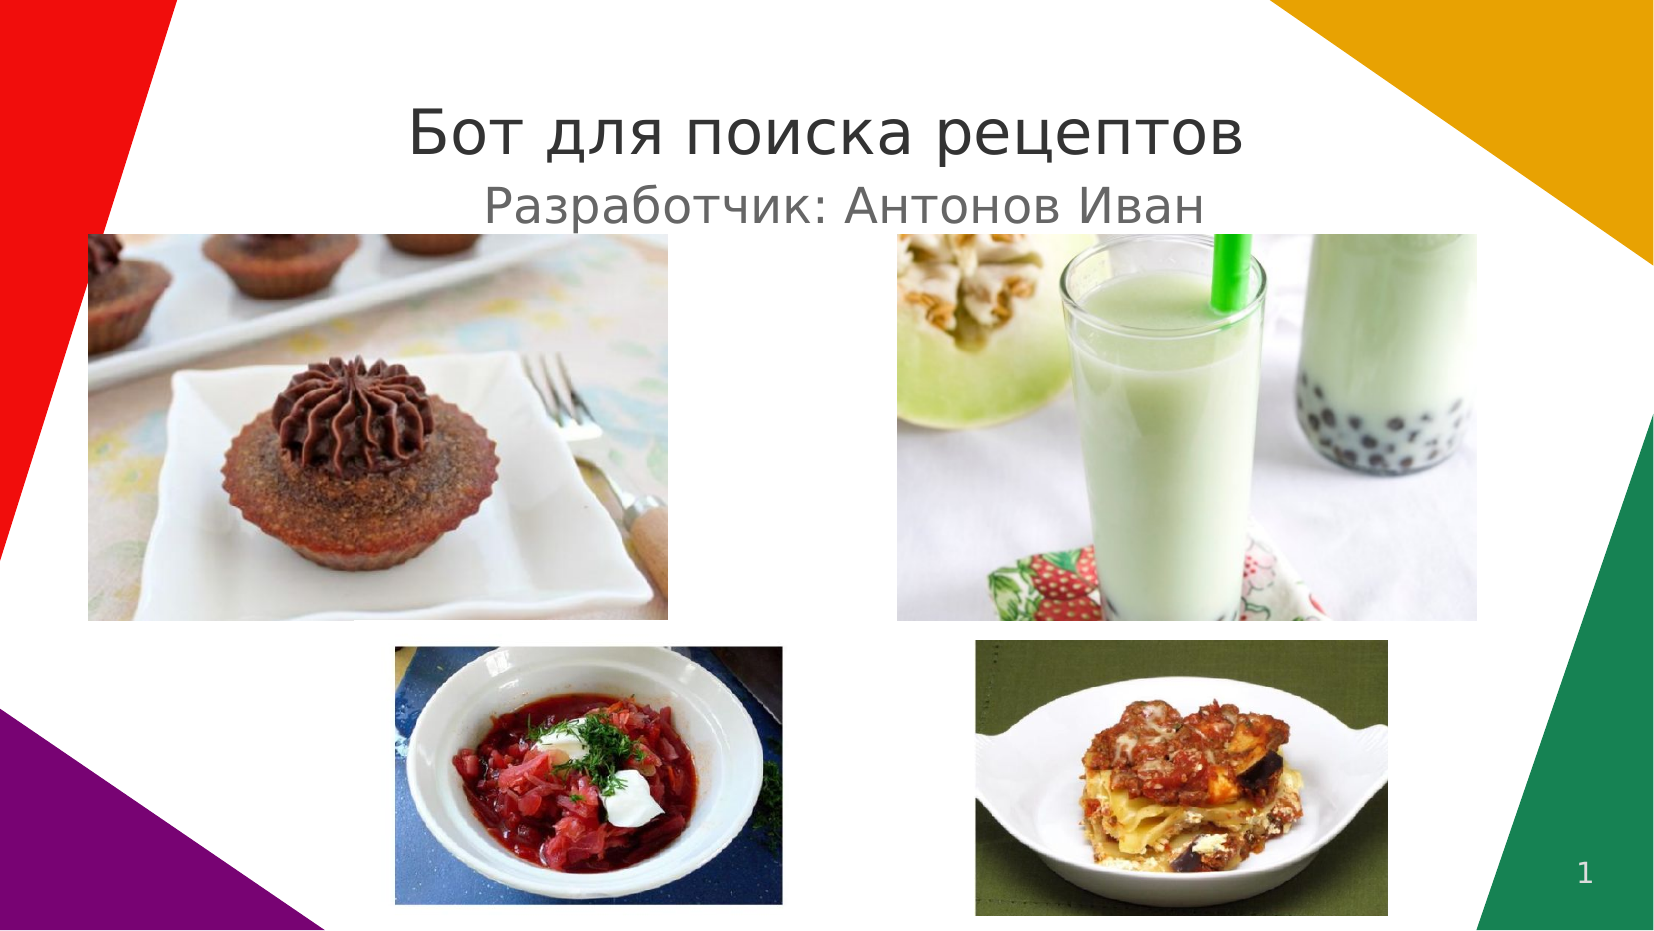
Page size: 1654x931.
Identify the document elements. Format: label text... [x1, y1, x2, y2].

picture [974, 640, 1388, 916]
picture [88, 234, 820, 930]
list Разработчик: Антонов Иван [413, 177, 1211, 237]
picture [897, 234, 1477, 621]
title Бот для поиска рецептов [118, 59, 1536, 207]
